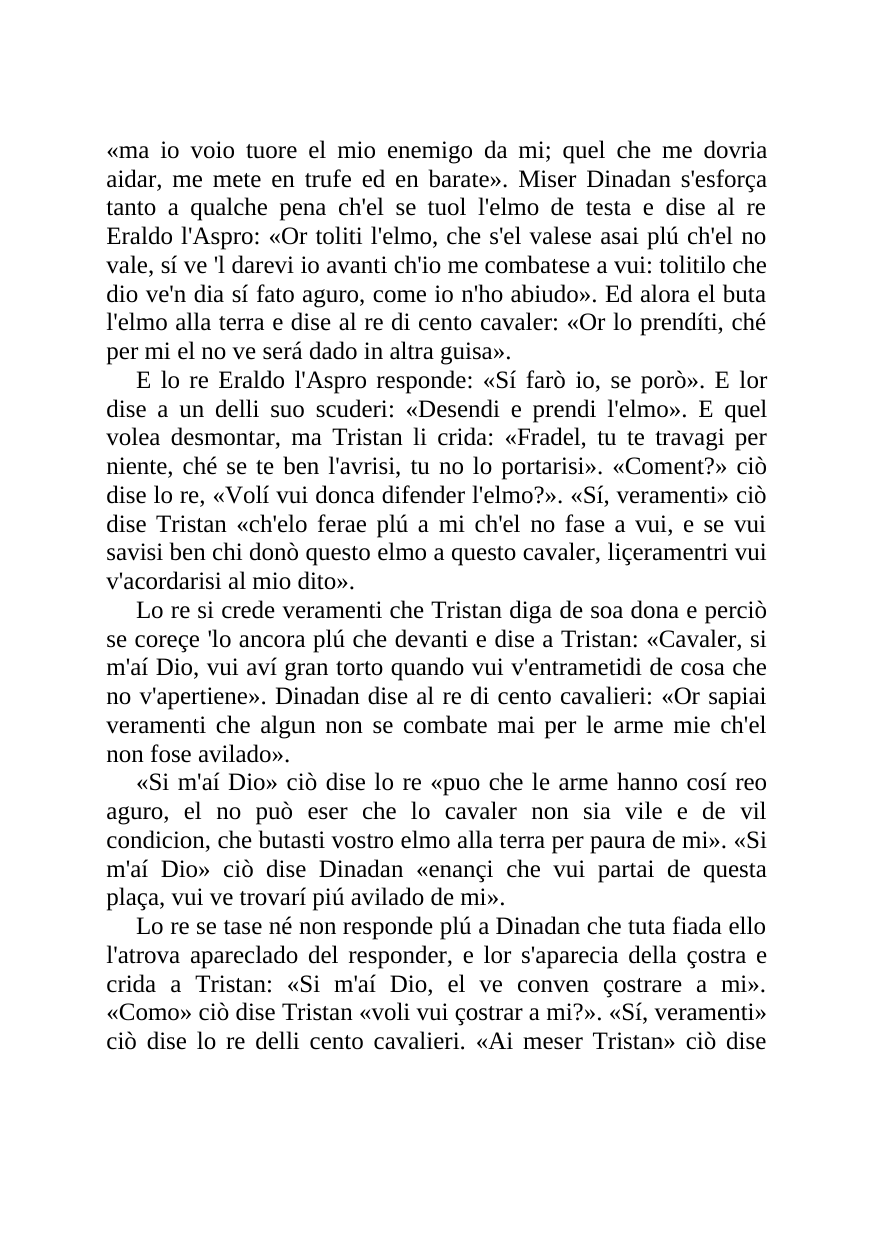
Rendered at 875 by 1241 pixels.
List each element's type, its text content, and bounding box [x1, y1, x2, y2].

text Lo re si crede veramenti che Tristan diga de soa dona e perciò se coreçe 'lo ancora plú che devanti e dise a Tristan: «Cavaler, si m'aí Dio, vui aví gran torto quando vui v'entrametidi de cosa che no v'apertiene». Dinadan dise al re di cento cavalieri: «Or sapiai veramenti che algun non se combate mai per le arme mie ch'el non fose avilado». [106, 595, 768, 767]
text Lo re se tase né non responde plú a Dinadan che tuta fiada ello l'atrova apareclado del responder, e lor s'aparecia della çostra e crida a Tristan: «Si m'aí Dio, el ve conven çostrare a mi». «Como» ciò dise Tristan «voli vui çostrar a mi?». «Sí, veramenti» ciò dise lo re delli cento cavalieri. «Ai meser Tristan» ciò dise [106, 911, 768, 1055]
text E lo re Eraldo l'Aspro responde: «Sí farò io, se porò». E lor dise a un delli suo scuderi: «Desendi e prendi l'elmo». E quel volea desmontar, ma Tristan li crida: «Fradel, tu te travagi per niente, ché se te ben l'avrisi, tu no lo portarisi». «Coment?» ciò dise lo re, «Volí vui donca difender l'elmo?». «Sí, veramenti» ciò dise Tristan «ch'elo ferae plú a mi ch'el no fase a vui, e se vui savisi ben chi donò questo elmo a questo cavaler, liçeramentri vui v'acordarisi al mio dito». [106, 365, 768, 595]
text «Si m'aí Dio» ciò dise lo re «puo che le arme hanno cosí reo aguro, el no può eser che lo cavaler non sia vile e de vil condicion, che butasti vostro elmo alla terra per paura de mi». «Si m'aí Dio» ciò dise Dinadan «enançi che vui partai de questa plaça, vui ve trovarí piú avilado de mi». [106, 767, 768, 911]
text «ma io voio tuore el mio enemigo da mi; quel che me dovria aidar, me mete en trufe ed en barate». Miser Dinadan s'esforça tanto a qualche pena ch'el se tuol l'elmo de testa e dise al re Eraldo l'Aspro: «Or toliti l'elmo, che s'el valese asai plú ch'el no vale, sí ve 'l darevi io avanti ch'io me combatese a vui: tolitilo che dio ve'n dia sí fato aguro, come io n'ho abiudo». Ed alora el buta l'elmo alla terra e dise al re di cento cavaler: «Or lo prendíti, ché per mi el no ve será dado in altra guisa». [106, 135, 768, 365]
